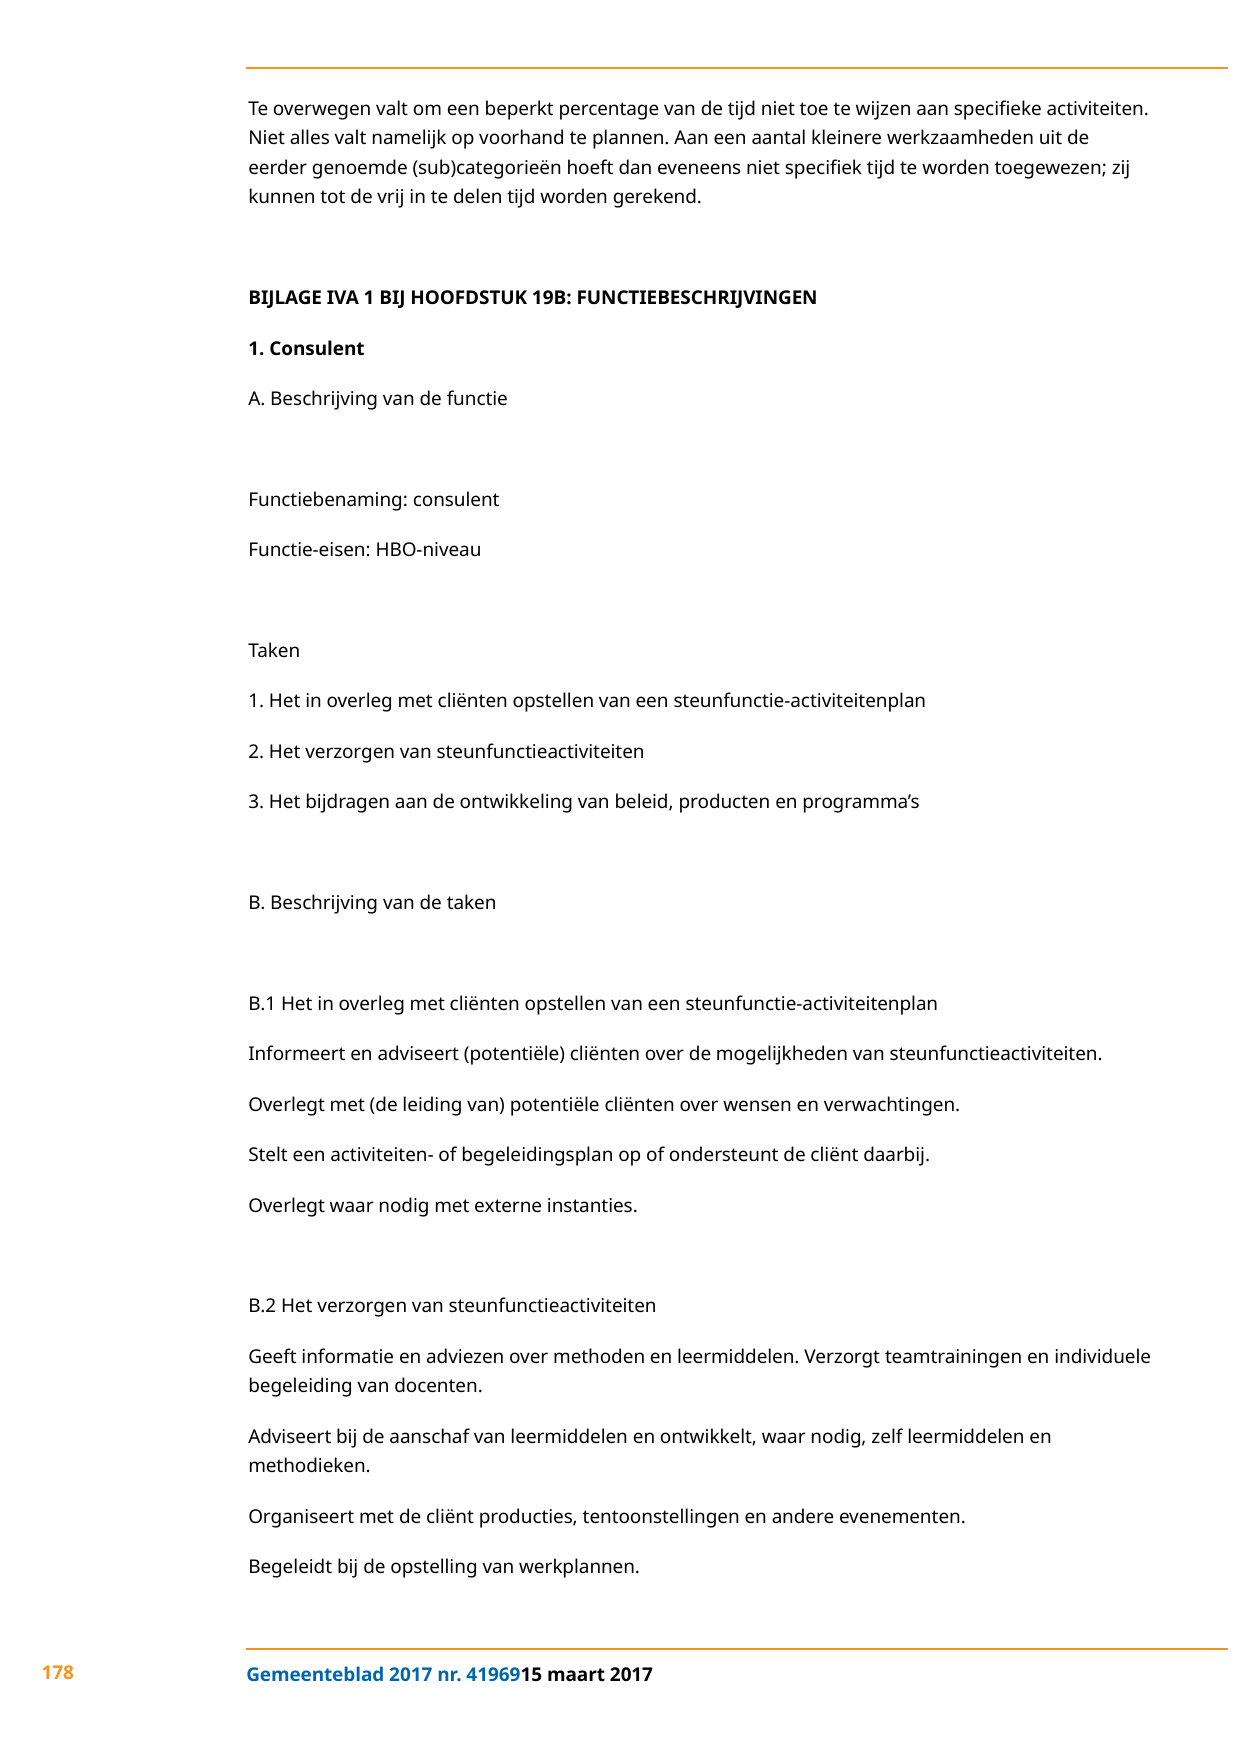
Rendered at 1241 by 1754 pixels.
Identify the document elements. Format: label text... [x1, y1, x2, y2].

text Begeleidt bij de opstelling van werkplannen. [248, 1553, 1152, 1579]
text Adviseert bij de aanschaf van leermiddelen en ontwikkelt, waar nodig, zelf leermiddelen en methodieken. [248, 1423, 1152, 1478]
text BIJLAGE IVA 1 BIJ HOOFDSTUK 19B: FUNCTIEBESCHRIJVINGEN [248, 284, 1152, 310]
text B.1 Het in overleg met cliënten opstellen van een steunfunctie-activiteitenplan [248, 990, 1152, 1016]
text Geeft informatie en adviezen over methoden en leermiddelen. Verzorgt teamtrainingen en individuele begeleiding van docenten. [248, 1343, 1152, 1398]
text Overlegt met (de leiding van) potentiële cliënten over wensen en verwachtingen. [248, 1091, 1152, 1117]
text 2. Het verzorgen van steunfunctieactiviteiten [248, 738, 1152, 764]
text Informeert en adviseert (potentiële) cliënten over de mogelijkheden van steunfunctieactiviteiten. [248, 1041, 1152, 1066]
text Organiseert met de cliënt producties, tentoonstellingen en andere evenementen. [248, 1503, 1152, 1529]
text Stelt een activiteiten- of begeleidingsplan op of ondersteunt de cliënt daarbij. [248, 1141, 1152, 1167]
text Overlegt waar nodig met externe instanties. [248, 1192, 1152, 1218]
text Functiebenaming: consulent [248, 486, 1152, 512]
picture [41, 47, 231, 172]
text B.2 Het verzorgen van steunfunctieactiviteiten [248, 1293, 1152, 1318]
text A. Beschrijving van de functie [248, 385, 1152, 411]
text 3. Het bijdragen aan de ontwikkeling van beleid, producten en programma’s [248, 788, 1152, 814]
text Taken [248, 637, 1152, 663]
text 1. Consulent [248, 335, 1152, 361]
text Functie-eisen: HBO-niveau [248, 536, 1152, 562]
text B. Beschrijving van de taken [248, 889, 1152, 915]
text 1. Het in overleg met cliënten opstellen van een steunfunctie-activiteitenplan [248, 688, 1152, 713]
text Te overwegen valt om een beperkt percentage van de tijd niet toe te wijzen aan specifieke activiteiten. Niet alles valt namelijk op voorhand te plannen. Aan een aantal kleinere werkzaamheden uit de eerder genoemde (sub)categorieën hoeft dan eveneens niet specifiek tijd te worden toegewezen; zij kunnen tot de vrij in te delen tijd worden gerekend. [248, 95, 1152, 209]
